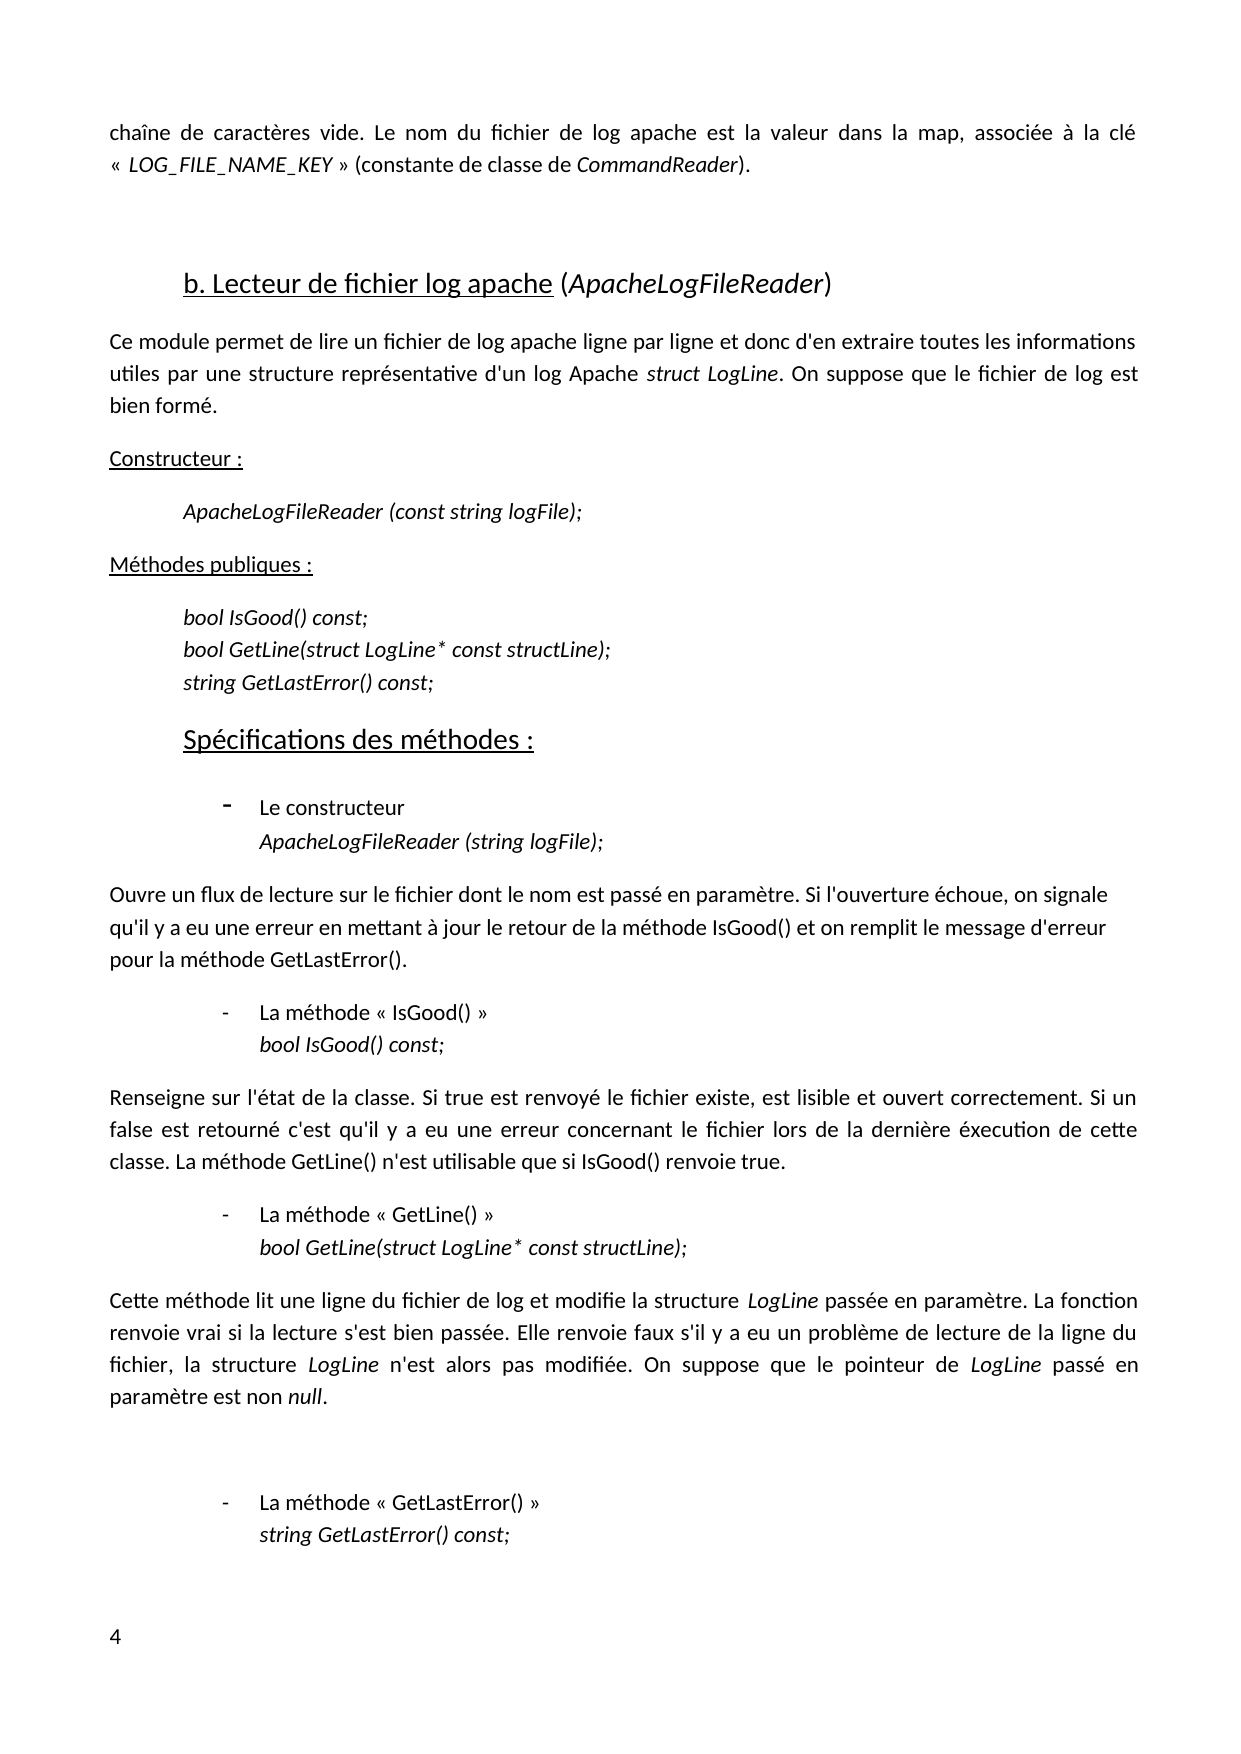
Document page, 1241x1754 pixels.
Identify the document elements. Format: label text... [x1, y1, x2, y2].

text Méthodes publiques : [109, 550, 1139, 578]
list La méthode « GetLine() » bool GetLine(struct LogLine* const structLine); [222, 1201, 1139, 1261]
text Cette méthode lit une ligne du fichier de log et modifie la structure LogLine passée en paramètre. La fonction renvoie vrai si la lecture s'est bien passée. Elle renvoie faux s'il y a eu un problème de lecture de la ligne du fichier, la structure LogLine n'est alors pas modifiée. On suppose que le pointeur de LogLine passé en paramètre est non null. [109, 1286, 1139, 1410]
list Le constructeur ApacheLogFileReader (string logFile); [222, 783, 1139, 856]
list La méthode « GetLastError() » string GetLastError() const; [222, 1488, 1139, 1548]
text Spécifications des méthodes : [109, 721, 1139, 756]
text Ce module permet de lire un fichier de log apache ligne par ligne et donc d'en extraire toutes les informations utiles par une structure représentative d'un log Apache struct LogLine. On suppose que le fichier de log est bien formé. [109, 327, 1139, 419]
list La méthode « IsGood() » bool IsGood() const; [222, 998, 1139, 1058]
text chaîne de caractères vide. Le nom du fichier de log apache est la valeur dans la map, associée à la clé « LOG_FILE_NAME_KEY » (constante de classe de CommandReader). [109, 118, 1139, 178]
text Constructeur : [109, 444, 1139, 472]
text b. Lecteur de fichier log apache (ApacheLogFileReader) [109, 265, 1139, 301]
text bool IsGood() const; bool GetLine(struct LogLine* const structLine); string GetLastError() const; [109, 603, 1139, 696]
list Ouvre un flux de lecture sur le fichier dont le nom est passé en paramètre. Si l'ouverture échoue, on signale qu'il y a eu une erreur en mettant à jour le retour de la méthode IsGood() et on remplit le message d'erreur pour la méthode GetLastError(). [109, 881, 1139, 973]
text ApacheLogFileReader (const string logFile); [109, 497, 1139, 525]
text Renseigne sur l'état de la classe. Si true est renvoyé le fichier existe, est lisible et ouvert correctement. Si un false est retourné c'est qu'il y a eu une erreur concernant le fichier lors de la dernière éxecution de cette classe. La méthode GetLine() n'est utilisable que si IsGood() renvoie true. [109, 1083, 1139, 1176]
